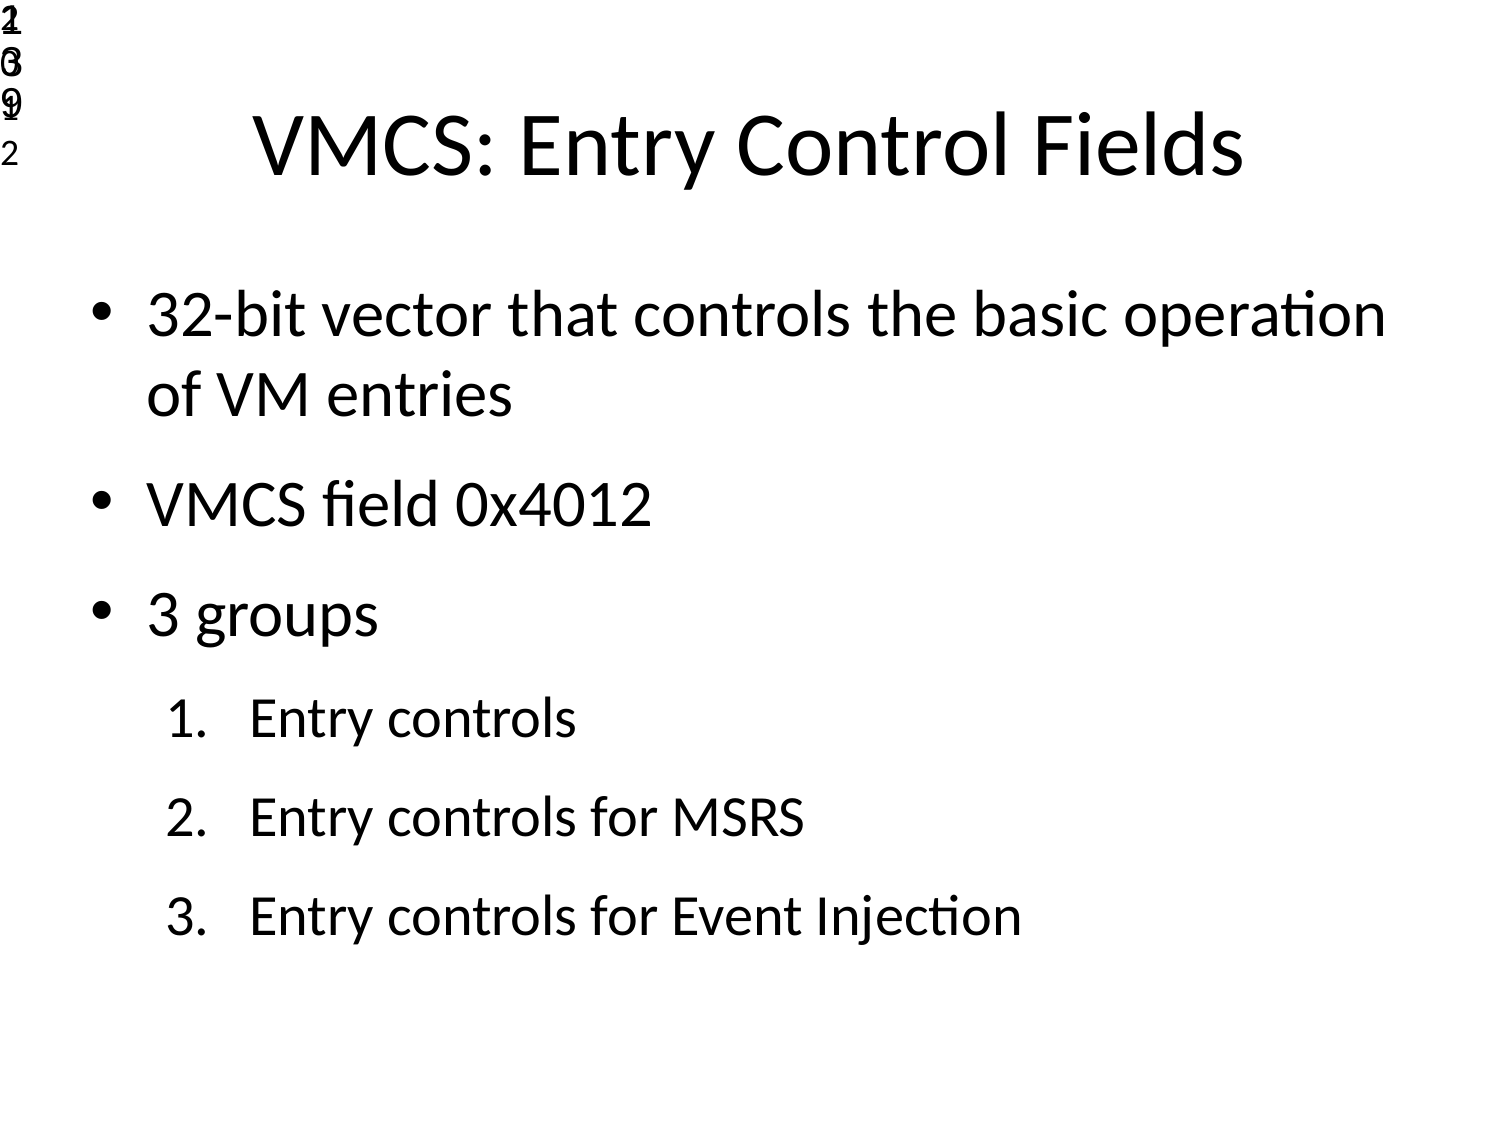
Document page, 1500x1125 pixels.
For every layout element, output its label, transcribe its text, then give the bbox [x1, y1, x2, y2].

list 32-bit vector that controls the basic operation of VM entries VMCS field 0x4012 3 groups Entry controls Entry controls for MSRS Entry controls for Event Injection [75, 262, 1425, 1005]
title VMCS: Entry Control Fields [75, 45, 1425, 233]
